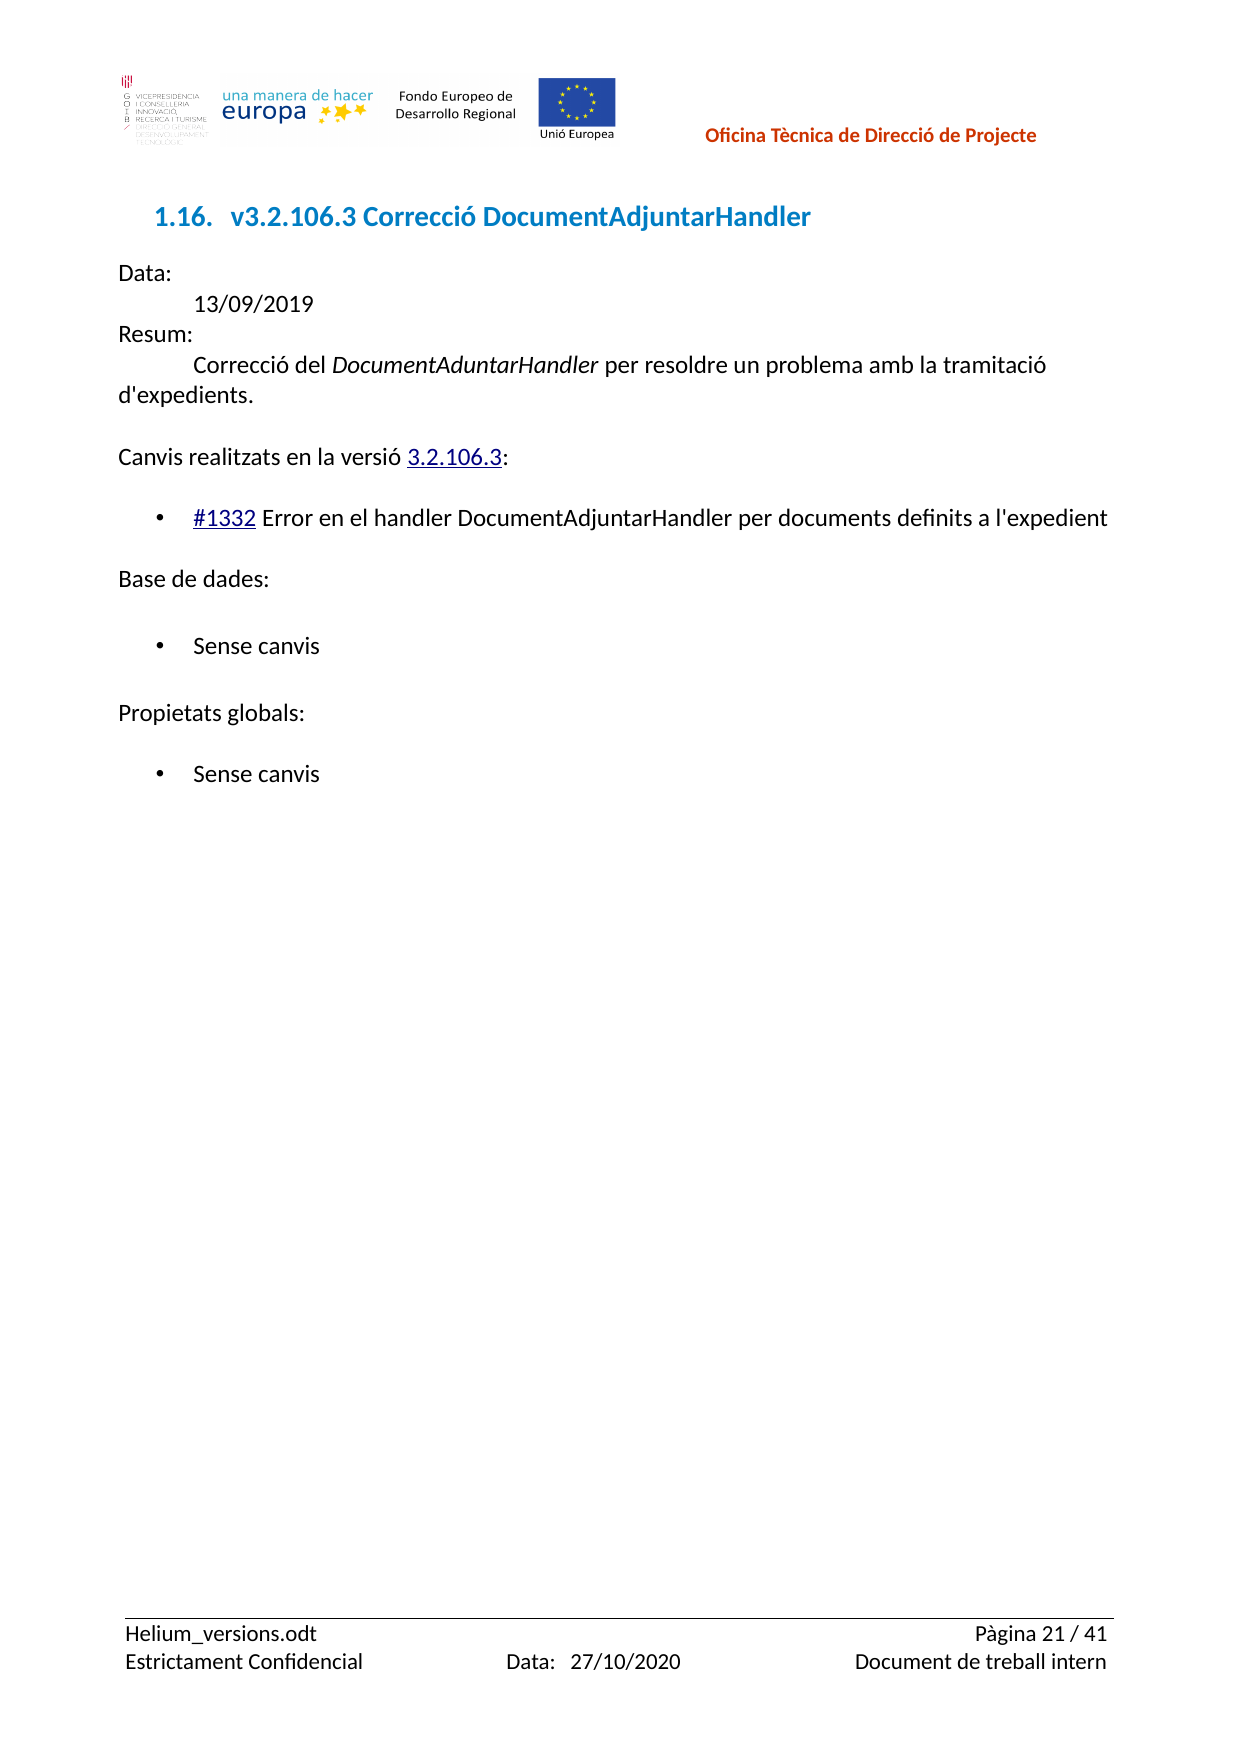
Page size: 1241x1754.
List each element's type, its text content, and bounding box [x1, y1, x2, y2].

text Resum: [118, 319, 1122, 349]
text Correcció del DocumentAduntarHandler per resoldre un problema amb la tramitació d'expedients. [118, 349, 1122, 410]
picture [118, 73, 213, 147]
picture [219, 73, 621, 147]
list Sense canvis [156, 758, 1122, 788]
list Sense canvis [156, 630, 1122, 660]
text Canvis realitzats en la versió 3.2.106.3: [118, 441, 1122, 471]
text Data: [118, 258, 1122, 288]
text 13/09/2019 [118, 288, 1122, 319]
text Base de dades: [118, 563, 1122, 593]
subtitle v3.2.106.3 Correcció DocumentAdjuntarHandler [153, 198, 1122, 234]
text Propietats globals: [118, 697, 1122, 727]
list #1332 Error en el handler DocumentAdjuntarHandler per documents definits a l'expedient [156, 502, 1122, 532]
